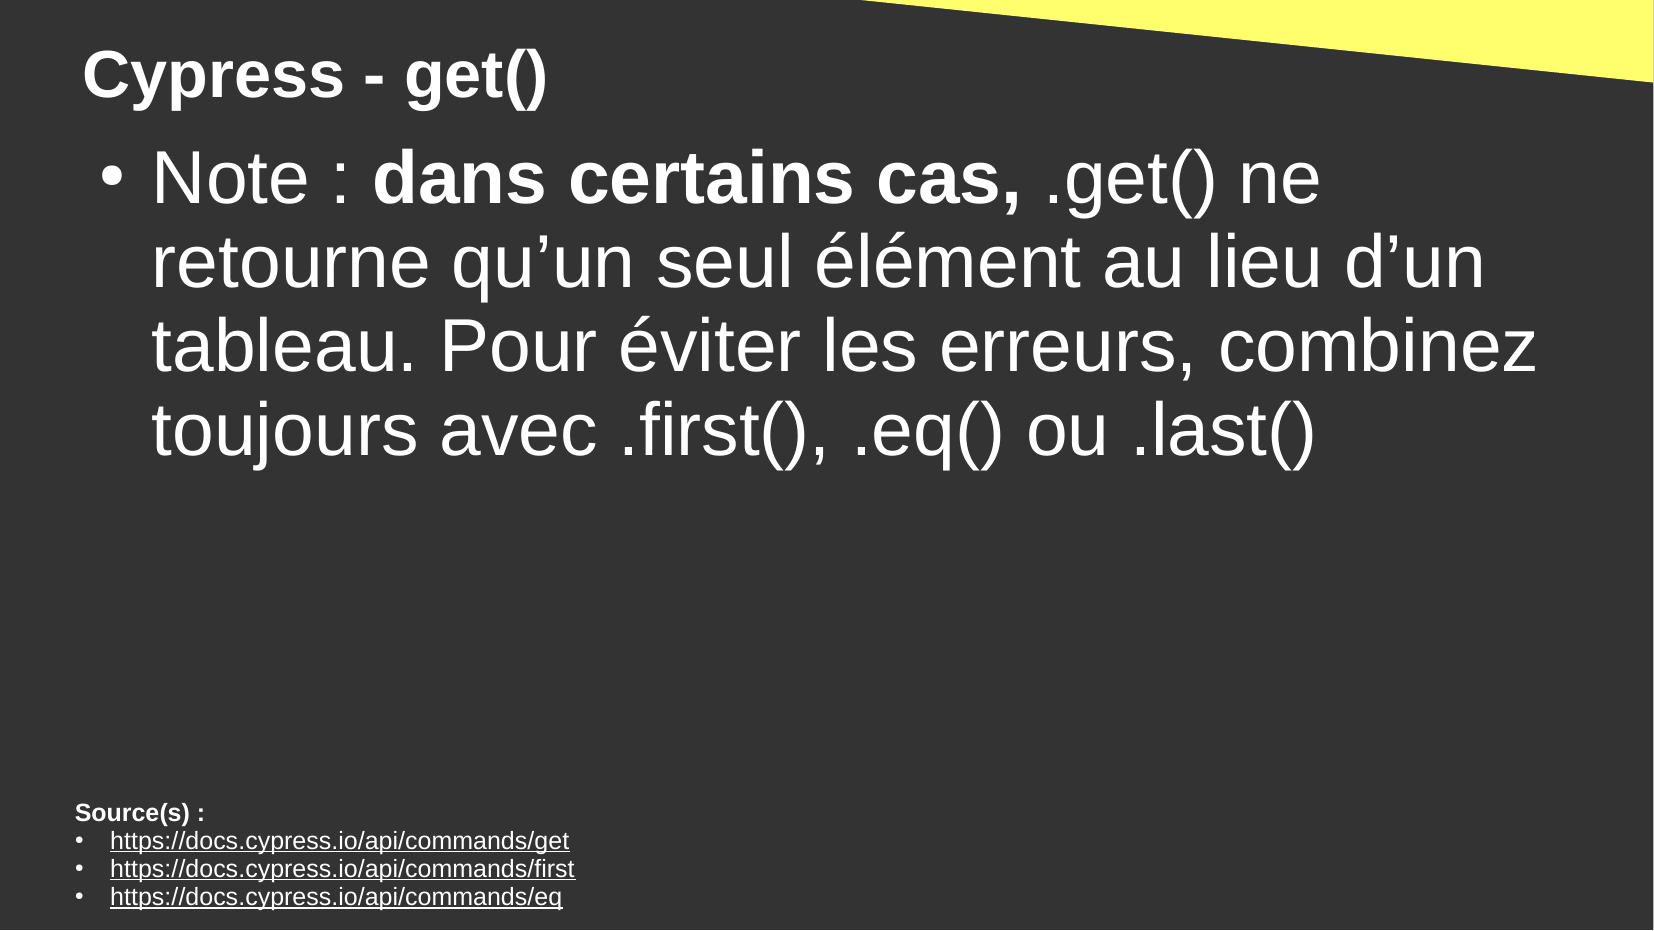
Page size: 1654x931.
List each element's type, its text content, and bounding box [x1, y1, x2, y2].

title Cypress - get() [82, 37, 799, 114]
text_box [860, 0, 1654, 83]
list Note : dans certains cas, .get() ne retourne qu’un seul élément au lieu d’un tableau. Pour éviter les erreurs, combinez toujours avec .first(), .eq() ou .last() [80, 135, 1619, 709]
text_box Source(s) : https://docs.cypress.io/api/commands/get https://docs.cypress.io/api/commands/first https://docs.cypress.io/api/commands/eq [60, 791, 1546, 919]
